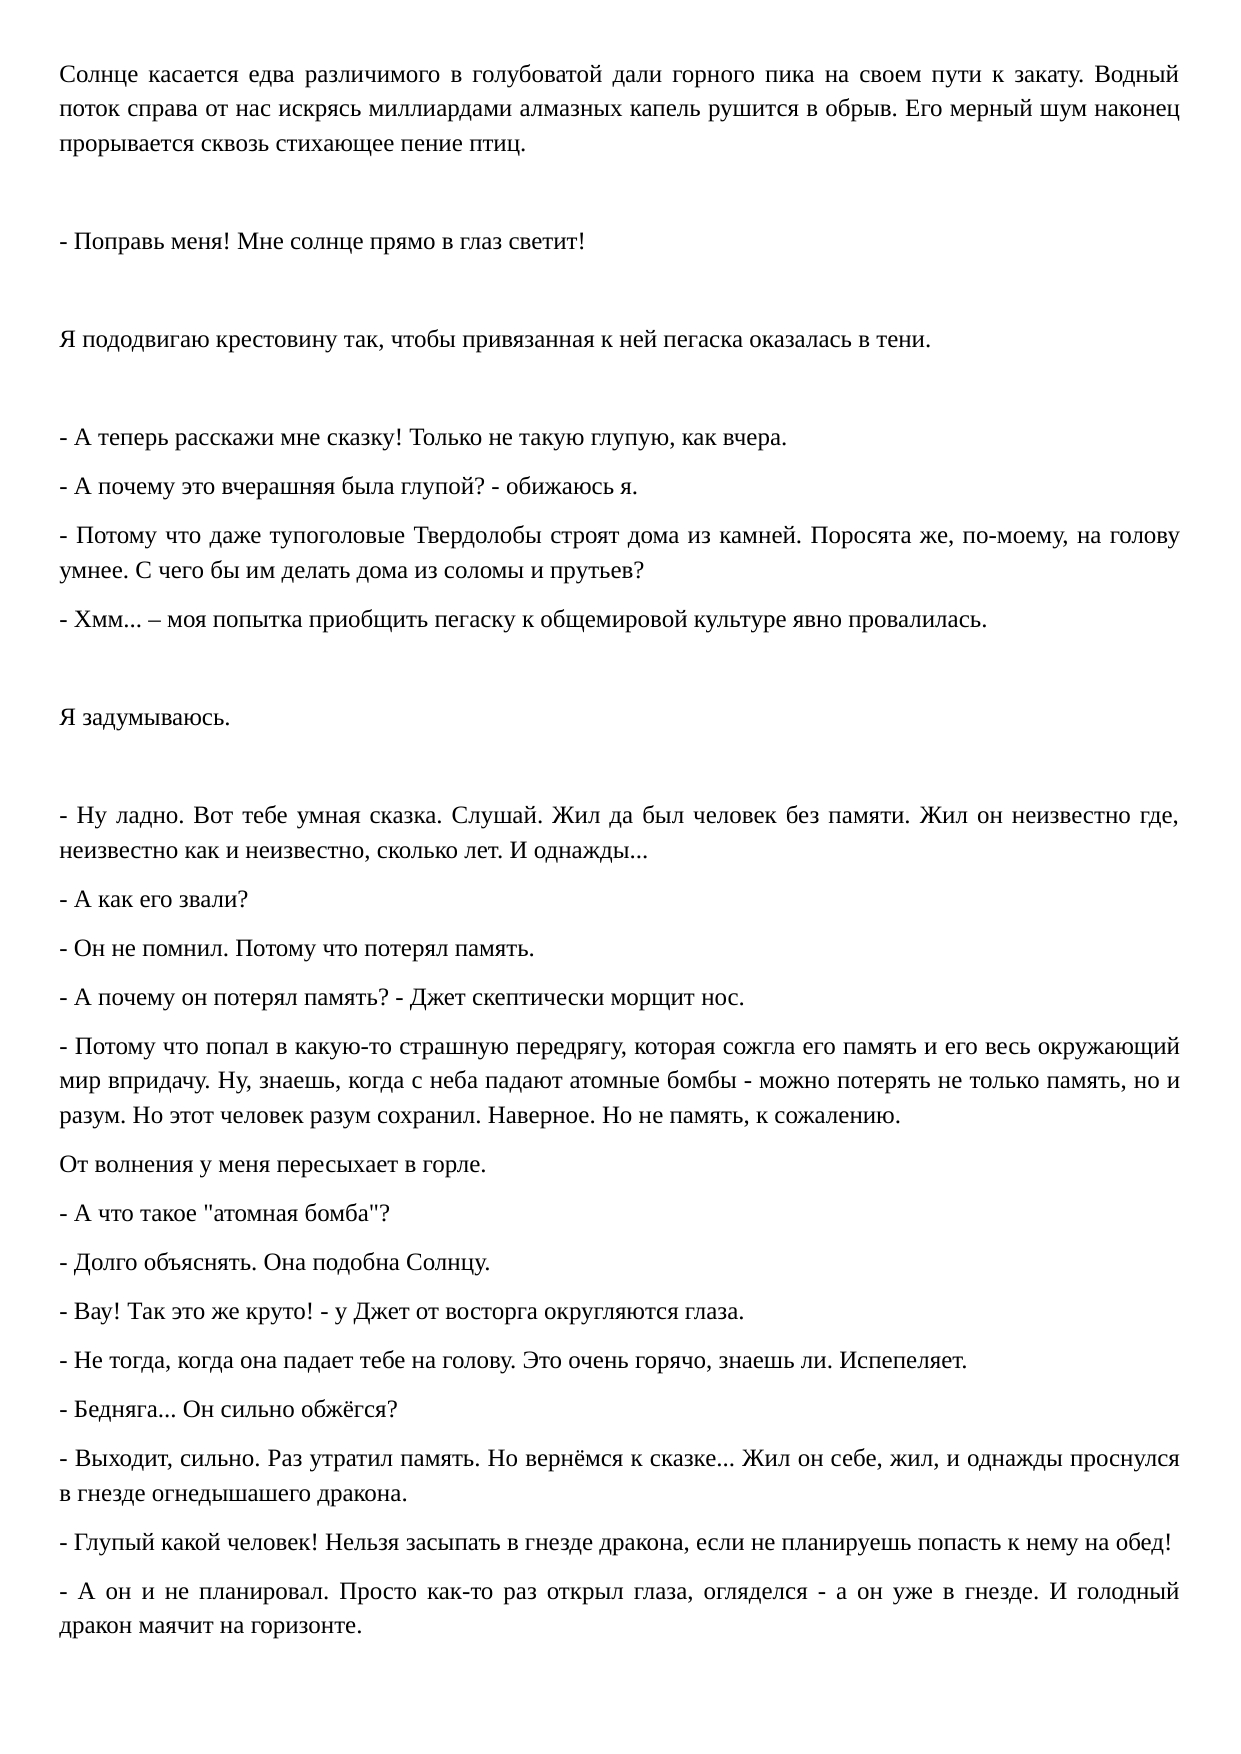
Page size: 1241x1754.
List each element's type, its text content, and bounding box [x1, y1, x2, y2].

text - А он и не планировал. Просто как-то раз открыл глаза, огляделся - а он уже в гнезде. И голодный дракон маячит на горизонте. [59, 1576, 1181, 1639]
text Солнце касается едва различимого в голубоватой дали горного пика на своем пути к закату. Водный поток справа от нас искрясь миллиардами алмазных капель рушится в обрыв. Его мерный шум наконец прорывается сквозь стихающее пение птиц. [59, 59, 1181, 157]
text - Поправь меня! Мне солнце прямо в глаз светит! [59, 226, 1181, 255]
text От волнения у меня пересыхает в горле. [59, 1149, 1181, 1178]
text - Вау! Так это же круто! - у Джет от восторга округляются глаза. [59, 1296, 1181, 1325]
text - Выходит, сильно. Раз утратил память. Но вернёмся к сказке... Жил он себе, жил, и однажды проснулся в гнезде огнедышашего дракона. [59, 1443, 1181, 1507]
text - Долго объяснять. Она подобна Солнцу. [59, 1247, 1181, 1276]
text - Ну ладно. Вот тебе умная сказка. Слушай. Жил да был человек без памяти. Жил он неизвестно где, неизвестно как и неизвестно, сколько лет. И однажды... [59, 800, 1181, 863]
text - Бедняга... Он сильно обжёгся? [59, 1394, 1181, 1423]
text - А что такое "атомная бомба"? [59, 1198, 1181, 1227]
text Я пододвигаю крестовину так, чтобы привязанная к ней пегаска оказалась в тени. [59, 324, 1181, 353]
text - Потому что даже тупоголовые Твердолобы строят дома из камней. Поросята же, по-моему, на голову умнее. С чего бы им делать дома из соломы и прутьев? [59, 521, 1181, 584]
text Я задумываюсь. [59, 702, 1181, 731]
text - А теперь расскажи мне сказку! Только не такую глупую, как вчера. [59, 422, 1181, 451]
text - Он не помнил. Потому что потерял память. [59, 933, 1181, 962]
text - А почему это вчерашняя была глупой? - обижаюсь я. [59, 471, 1181, 500]
text - Хмм... – моя попытка приобщить пегаску к общемировой культуре явно провалилась. [59, 604, 1181, 633]
text - Не тогда, когда она падает тебе на голову. Это очень горячо, знаешь ли. Испепеляет. [59, 1345, 1181, 1374]
text - А как его звали? [59, 884, 1181, 913]
text - Глупый какой человек! Нельзя засыпать в гнезде дракона, если не планируешь попасть к нему на обед! [59, 1527, 1181, 1556]
text - Потому что попал в какую-то страшную передрягу, которая сожгла его память и его весь окружающий мир впридачу. Ну, знаешь, когда с неба падают атомные бомбы - можно потерять не только память, но и разум. Но этот человек разум сохранил. Наверное. Но не память, к сожалению. [59, 1031, 1181, 1129]
text - А почему он потерял память? - Джет скептически морщит нос. [59, 982, 1181, 1011]
